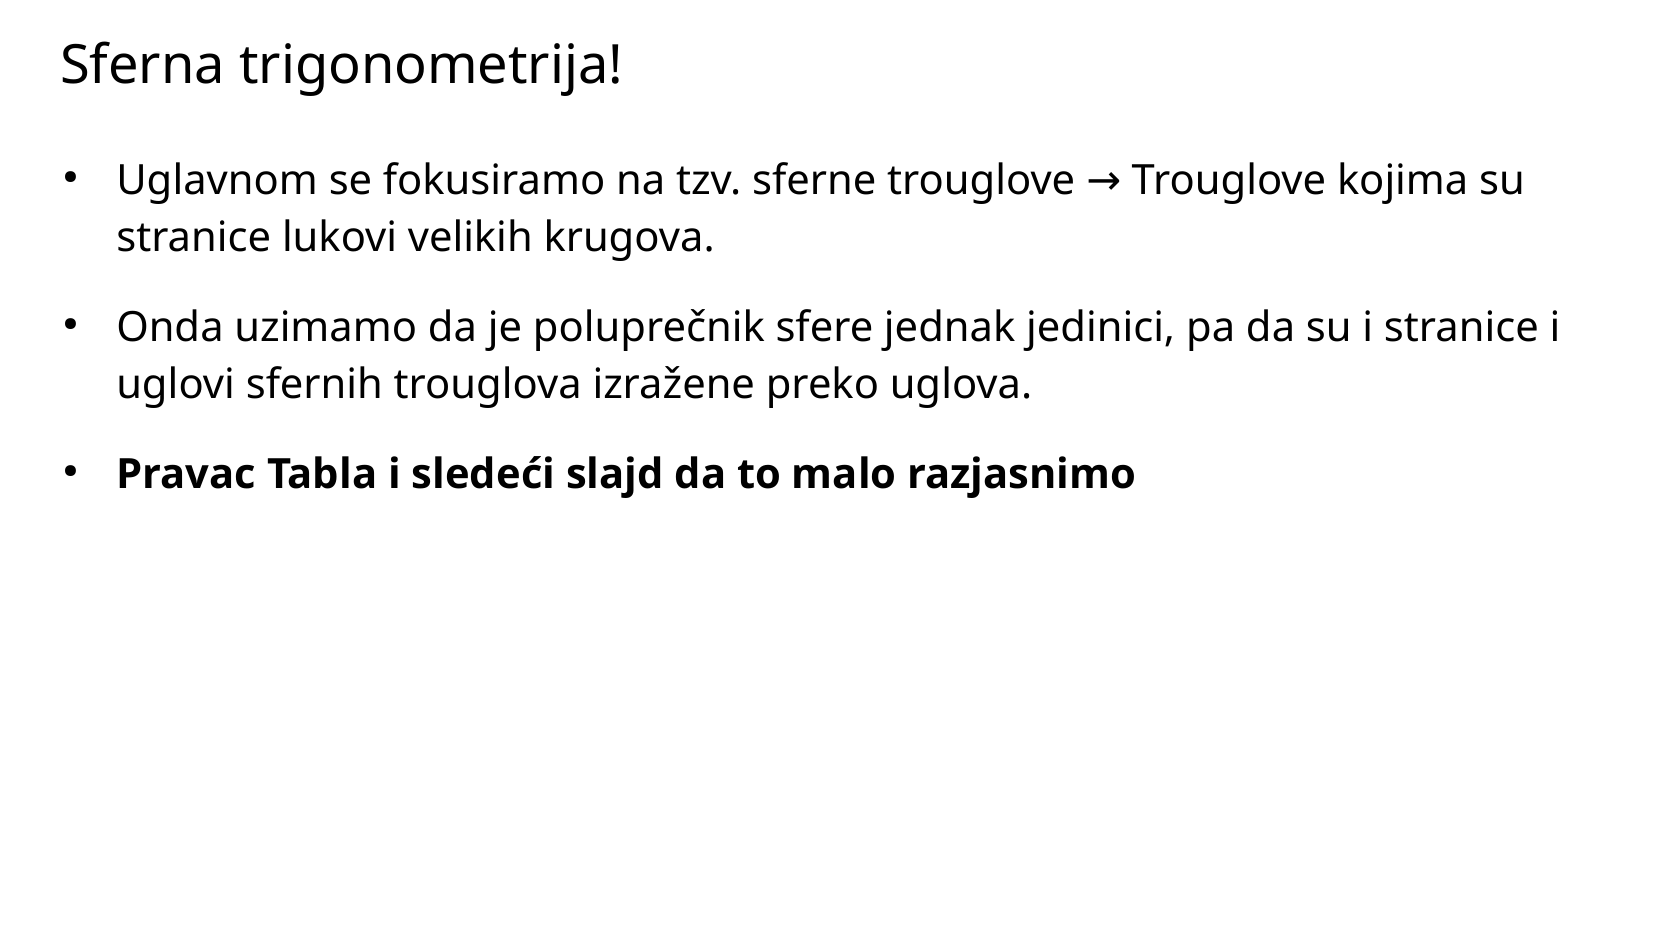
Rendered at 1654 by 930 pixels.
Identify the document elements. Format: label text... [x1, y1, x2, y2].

list Uglavnom se fokusiramo na tzv. sferne trouglove → Trouglove kojima su stranice lukovi velikih krugova. Onda uzimamo da je poluprečnik sfere jednak jedinici, pa da su i stranice i uglovi sfernih trouglova izražene preko uglova. Pravac Tabla i sledeći slajd da to malo razjasnimo [45, 149, 1635, 880]
title Sferna trigonometrija! [59, 13, 1648, 113]
